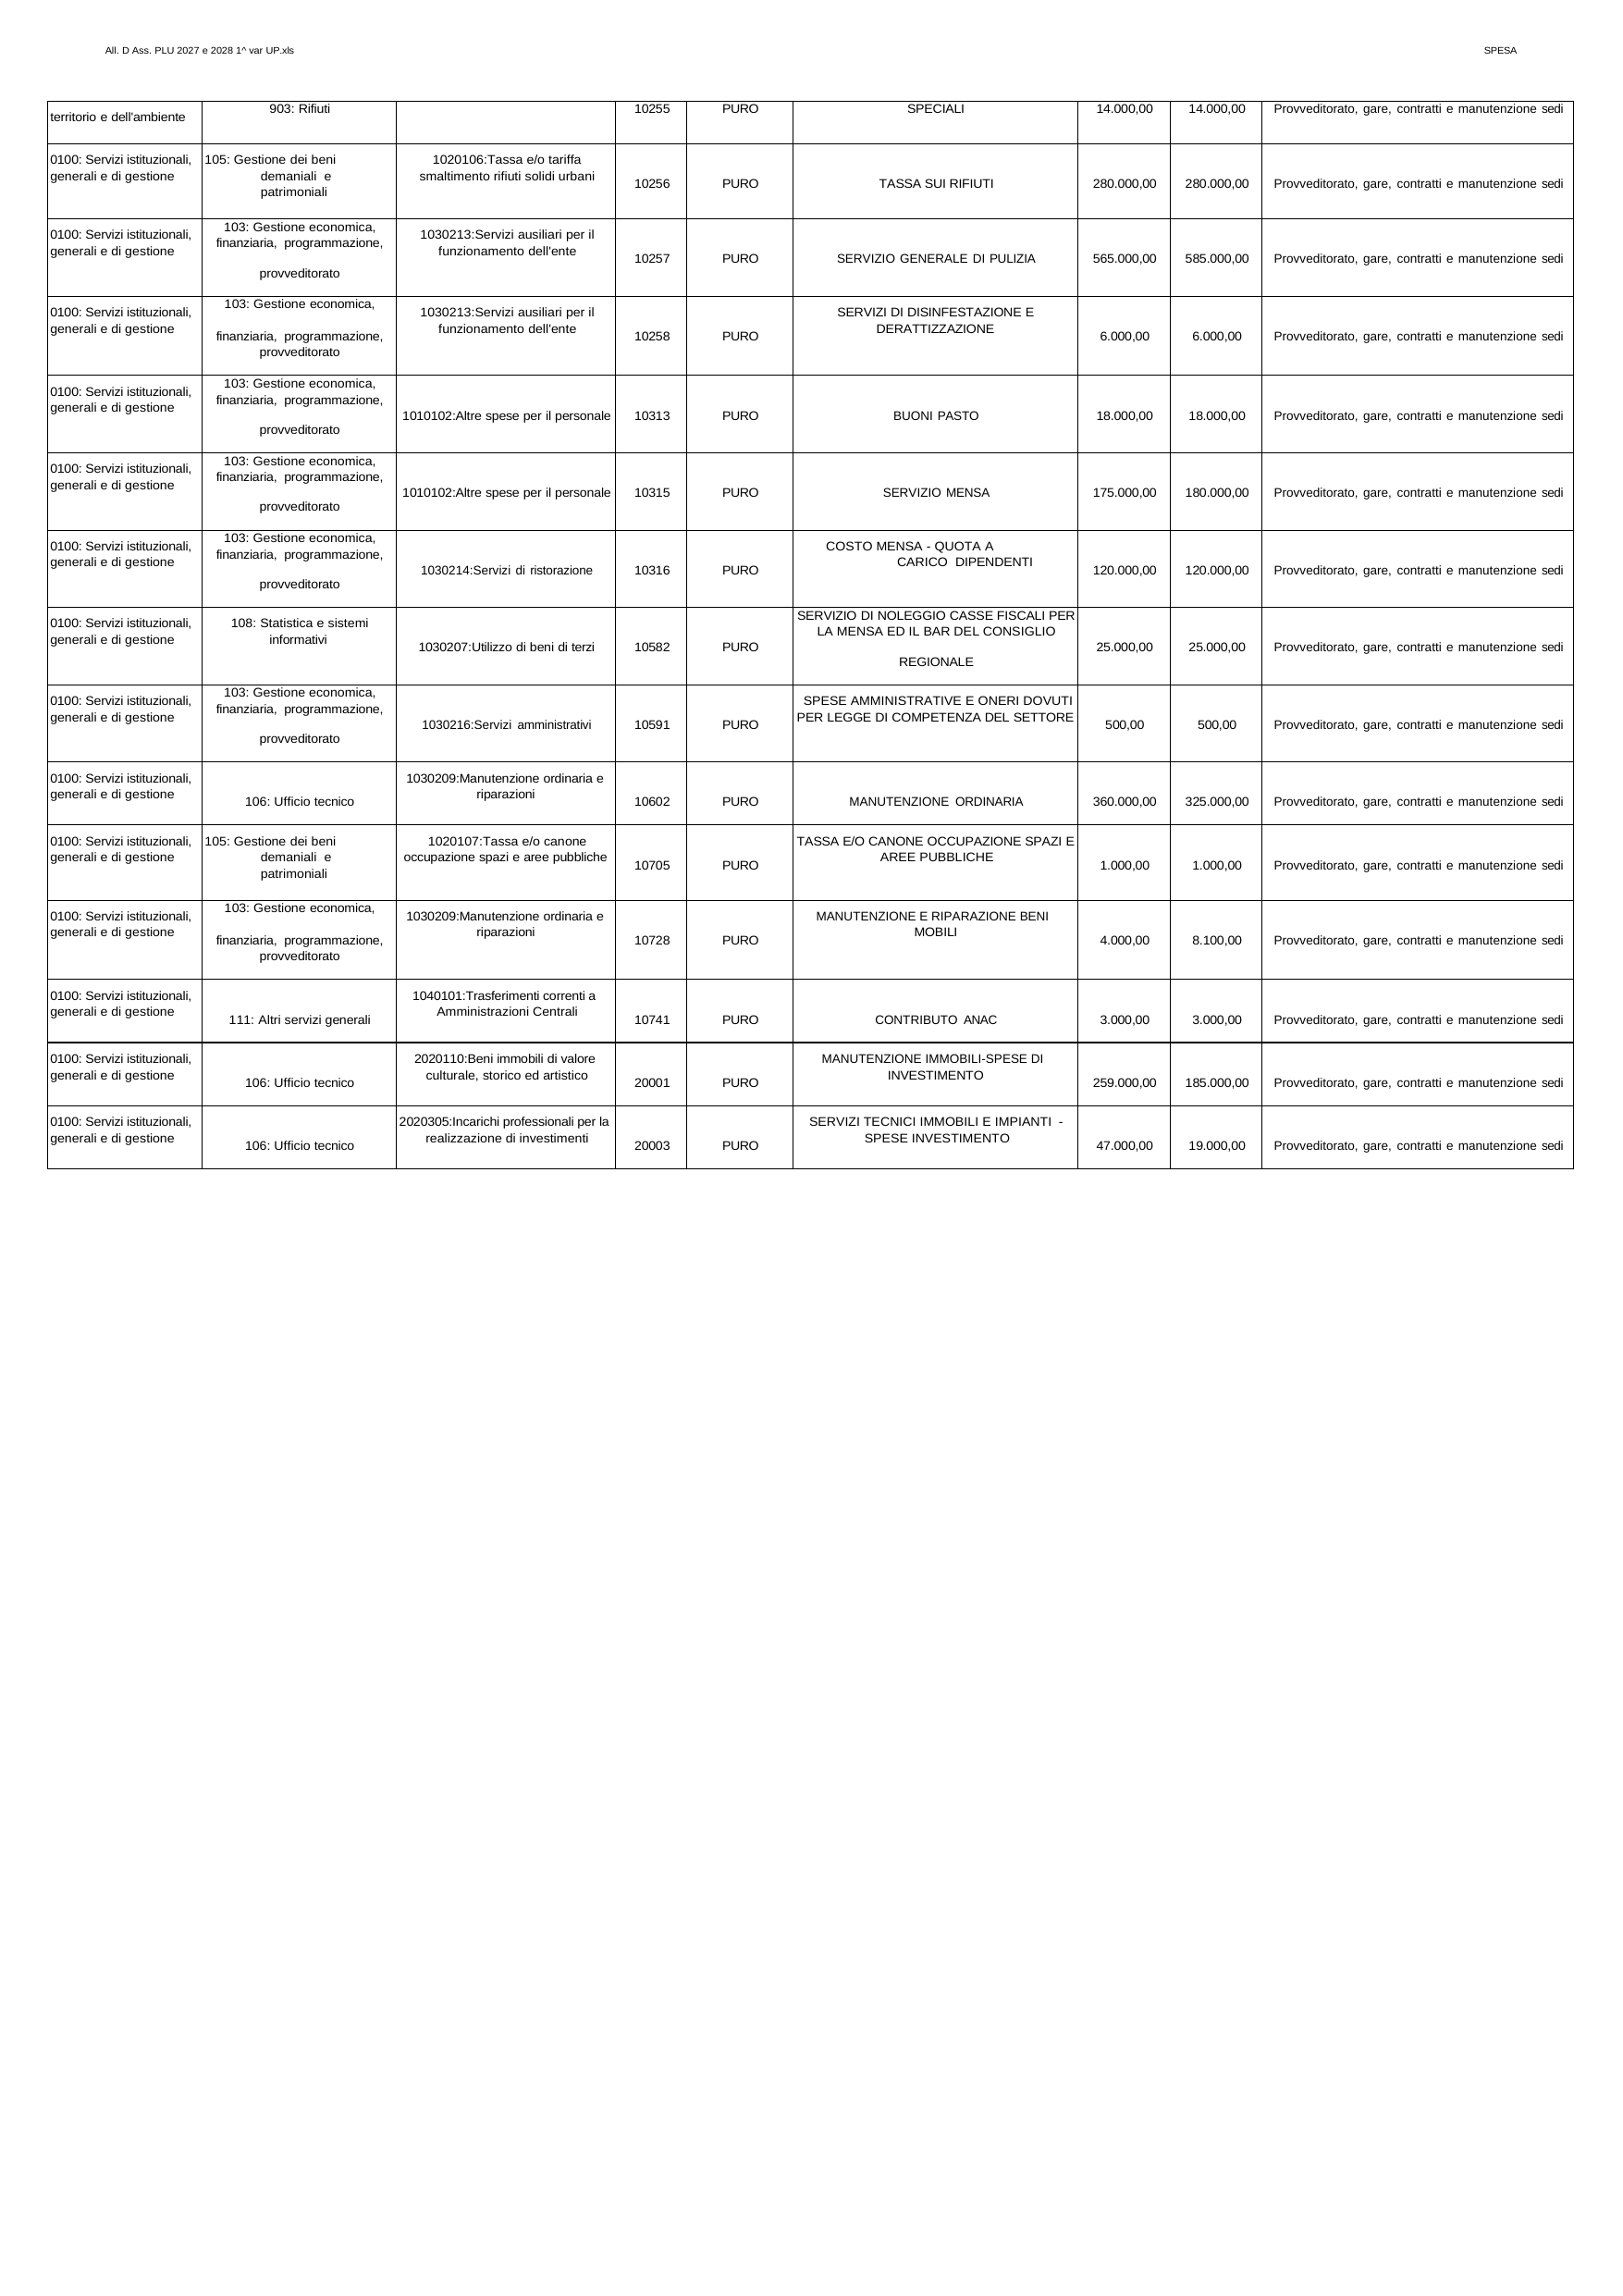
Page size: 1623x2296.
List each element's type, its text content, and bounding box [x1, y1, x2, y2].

table_cell 1020107:Tassa e/o canone occupazione spazi e aree pubbliche [397, 825, 615, 899]
table_cell 6.000,00 [1171, 297, 1261, 375]
table_cell SERVIZIO DI NOLEGGIO CASSE FISCALI PER LA MENSA ED IL BAR DEL CONSIGLIO REGIONALE [793, 608, 1077, 684]
table_cell territorio e dell'ambiente [48, 102, 202, 143]
table_cell 14.000,00 [1171, 102, 1261, 143]
table_cell PURO [687, 608, 793, 684]
table_cell PURO [687, 219, 793, 295]
table_cell 180.000,00 [1171, 453, 1261, 529]
table_cell TASSA SUI RIFIUTI [793, 144, 1077, 218]
table_cell 175.000,00 [1078, 453, 1170, 529]
table_cell 120.000,00 [1078, 531, 1170, 607]
table_cell Provveditorato, gare, contratti e manutenzione sedi [1262, 1106, 1573, 1168]
table_cell SERVIZI TECNICI IMMOBILI E IMPIANTI - SPESE INVESTIMENTO [793, 1106, 1077, 1168]
table_cell 0100: Servizi istituzionali, generali e di gestione [48, 1043, 202, 1105]
table_cell Provveditorato, gare, contratti e manutenzione sedi [1262, 825, 1573, 899]
table_cell 0100: Servizi istituzionali, generali e di gestione [48, 685, 202, 761]
table_cell 280.000,00 [1078, 144, 1170, 218]
table_cell SPESE AMMINISTRATIVE E ONERI DOVUTI PER LEGGE DI COMPETENZA DEL SETTORE [793, 685, 1077, 761]
table_cell 1030207:Utilizzo di beni di terzi [397, 608, 615, 684]
table_cell PURO [687, 762, 793, 824]
table_cell PURO [687, 685, 793, 761]
table_cell 10256 [616, 144, 686, 218]
table_cell 185.000,00 [1171, 1043, 1261, 1105]
table_cell PURO [687, 531, 793, 607]
table_cell 106: Ufficio tecnico [203, 762, 396, 824]
table_cell 0100: Servizi istituzionali, generali e di gestione [48, 219, 202, 295]
table_cell TASSA E/O CANONE OCCUPAZIONE SPAZI E AREE PUBBLICHE [793, 825, 1077, 899]
table_cell 585.000,00 [1171, 219, 1261, 295]
table_cell PURO [687, 825, 793, 899]
table_cell PURO [687, 1043, 793, 1105]
table_cell 14.000,00 [1078, 102, 1170, 143]
table_cell 1030213:Servizi ausiliari per il funzionamento dell'ente [397, 297, 615, 375]
table_cell 106: Ufficio tecnico [203, 1043, 396, 1105]
table_cell 20001 [616, 1043, 686, 1105]
table_cell 0100: Servizi istituzionali, generali e di gestione [48, 144, 202, 218]
table_cell 10591 [616, 685, 686, 761]
table_cell 111: Altri servizi generali [203, 980, 396, 1042]
table_cell 1010102:Altre spese per il personale [397, 453, 615, 529]
table_cell 1.000,00 [1171, 825, 1261, 899]
table_cell 10257 [616, 219, 686, 295]
table_cell 120.000,00 [1171, 531, 1261, 607]
table_cell SPECIALI [793, 102, 1077, 143]
table_cell 10316 [616, 531, 686, 607]
table_cell 106: Ufficio tecnico [203, 1106, 396, 1168]
table_cell 19.000,00 [1171, 1106, 1261, 1168]
table_cell Provveditorato, gare, contratti e manutenzione sedi [1262, 219, 1573, 295]
table_cell 20003 [616, 1106, 686, 1168]
table_cell 360.000,00 [1078, 762, 1170, 824]
table_cell 6.000,00 [1078, 297, 1170, 375]
table_cell 10582 [616, 608, 686, 684]
table_cell 10602 [616, 762, 686, 824]
table_cell 0100: Servizi istituzionali, generali e di gestione [48, 980, 202, 1042]
table_cell 25.000,00 [1171, 608, 1261, 684]
table_cell Provveditorato, gare, contratti e manutenzione sedi [1262, 685, 1573, 761]
table_cell PURO [687, 901, 793, 979]
table_cell 108: Statistica e sistemi informativi [203, 608, 396, 684]
table_cell SERVIZIO MENSA [793, 453, 1077, 529]
table_cell 2020305:Incarichi professionali per la realizzazione di investimenti [397, 1106, 615, 1168]
table_cell 2020110:Beni immobili di valore culturale, storico ed artistico [397, 1043, 615, 1105]
table_cell 1020106:Tassa e/o tariffa smaltimento rifiuti solidi urbani [397, 144, 615, 218]
table_cell SERVIZI DI DISINFESTAZIONE E DERATTIZZAZIONE [793, 297, 1077, 375]
table_cell 10728 [616, 901, 686, 979]
table_cell 259.000,00 [1078, 1043, 1170, 1105]
table_cell CONTRIBUTO ANAC [793, 980, 1077, 1042]
table_cell 0100: Servizi istituzionali, generali e di gestione [48, 825, 202, 899]
table_cell 0100: Servizi istituzionali, generali e di gestione [48, 453, 202, 529]
table_cell Provveditorato, gare, contratti e manutenzione sedi [1262, 297, 1573, 375]
table_cell PURO [687, 980, 793, 1042]
table_cell 0100: Servizi istituzionali, generali e di gestione [48, 376, 202, 452]
table_cell 1030216:Servizi amministrativi [397, 685, 615, 761]
table_cell 1.000,00 [1078, 825, 1170, 899]
table_cell PURO [687, 102, 793, 143]
table_cell 105: Gestione dei beni demaniali e patrimoniali [203, 144, 396, 218]
table_cell 18.000,00 [1078, 376, 1170, 452]
table_cell 500,00 [1171, 685, 1261, 761]
table_cell Provveditorato, gare, contratti e manutenzione sedi [1262, 102, 1573, 143]
table_cell 1030209:Manutenzione ordinaria e riparazioni [397, 901, 615, 979]
table_cell Provveditorato, gare, contratti e manutenzione sedi [1262, 1043, 1573, 1105]
table_cell BUONI PASTO [793, 376, 1077, 452]
table_cell 3.000,00 [1078, 980, 1170, 1042]
table_cell 1040101:Trasferimenti correnti a Amministrazioni Centrali [397, 980, 615, 1042]
table_cell 25.000,00 [1078, 608, 1170, 684]
table_cell 103: Gestione economica, finanziaria, programmazione, provveditorato [203, 685, 396, 761]
table_cell PURO [687, 376, 793, 452]
table_cell 10255 [616, 102, 686, 143]
table_cell Provveditorato, gare, contratti e manutenzione sedi [1262, 531, 1573, 607]
table_cell [397, 102, 615, 143]
table_cell 0100: Servizi istituzionali, generali e di gestione [48, 762, 202, 824]
table_cell PURO [687, 297, 793, 375]
table_cell 10315 [616, 453, 686, 529]
table_cell 1030213:Servizi ausiliari per il funzionamento dell'ente [397, 219, 615, 295]
table_cell 0100: Servizi istituzionali, generali e di gestione [48, 297, 202, 375]
table_cell 10313 [616, 376, 686, 452]
table_cell 1010102:Altre spese per il personale [397, 376, 615, 452]
table_cell MANUTENZIONE E RIPARAZIONE BENI MOBILI [793, 901, 1077, 979]
table_cell 103: Gestione economica, finanziaria, programmazione, provveditorato [203, 376, 396, 452]
table_cell 103: Gestione economica, finanziaria, programmazione, provveditorato [203, 219, 396, 295]
table_cell Provveditorato, gare, contratti e manutenzione sedi [1262, 376, 1573, 452]
table_cell Provveditorato, gare, contratti e manutenzione sedi [1262, 144, 1573, 218]
table_cell 4.000,00 [1078, 901, 1170, 979]
table_cell Provveditorato, gare, contratti e manutenzione sedi [1262, 762, 1573, 824]
table_cell 280.000,00 [1171, 144, 1261, 218]
table_cell Provveditorato, gare, contratti e manutenzione sedi [1262, 608, 1573, 684]
table_cell 3.000,00 [1171, 980, 1261, 1042]
table_cell 47.000,00 [1078, 1106, 1170, 1168]
table_cell 1030214:Servizi di ristorazione [397, 531, 615, 607]
table_cell 0100: Servizi istituzionali, generali e di gestione [48, 608, 202, 684]
table_cell 105: Gestione dei beni demaniali e patrimoniali [203, 825, 396, 899]
table_cell COSTO MENSA - QUOTA A CARICO DIPENDENTI [793, 531, 1077, 607]
table_cell 8.100,00 [1171, 901, 1261, 979]
table_cell 0100: Servizi istituzionali, generali e di gestione [48, 1106, 202, 1168]
table_cell MANUTENZIONE ORDINARIA [793, 762, 1077, 824]
table_cell 103: Gestione economica, finanziaria, programmazione, provveditorato [203, 453, 396, 529]
table_cell 10705 [616, 825, 686, 899]
table_cell PURO [687, 453, 793, 529]
table_cell 18.000,00 [1171, 376, 1261, 452]
table_cell 1030209:Manutenzione ordinaria e riparazioni [397, 762, 615, 824]
table_cell 0100: Servizi istituzionali, generali e di gestione [48, 901, 202, 979]
table_cell 103: Gestione economica, finanziaria, programmazione, provveditorato [203, 531, 396, 607]
table_cell 325.000,00 [1171, 762, 1261, 824]
table_cell PURO [687, 144, 793, 218]
table_cell PURO [687, 1106, 793, 1168]
table_cell Provveditorato, gare, contratti e manutenzione sedi [1262, 980, 1573, 1042]
table_cell Provveditorato, gare, contratti e manutenzione sedi [1262, 901, 1573, 979]
table_cell MANUTENZIONE IMMOBILI-SPESE DI INVESTIMENTO [793, 1043, 1077, 1105]
table_cell 500,00 [1078, 685, 1170, 761]
table_cell Provveditorato, gare, contratti e manutenzione sedi [1262, 453, 1573, 529]
table_cell 903: Rifiuti [203, 102, 396, 143]
table_cell 10741 [616, 980, 686, 1042]
table_cell 0100: Servizi istituzionali, generali e di gestione [48, 531, 202, 607]
table_cell 103: Gestione economica, finanziaria, programmazione, provveditorato [203, 901, 396, 979]
table_cell 103: Gestione economica, finanziaria, programmazione, provveditorato [203, 297, 396, 375]
table_cell 565.000,00 [1078, 219, 1170, 295]
table_cell SERVIZIO GENERALE DI PULIZIA [793, 219, 1077, 295]
table_cell 10258 [616, 297, 686, 375]
